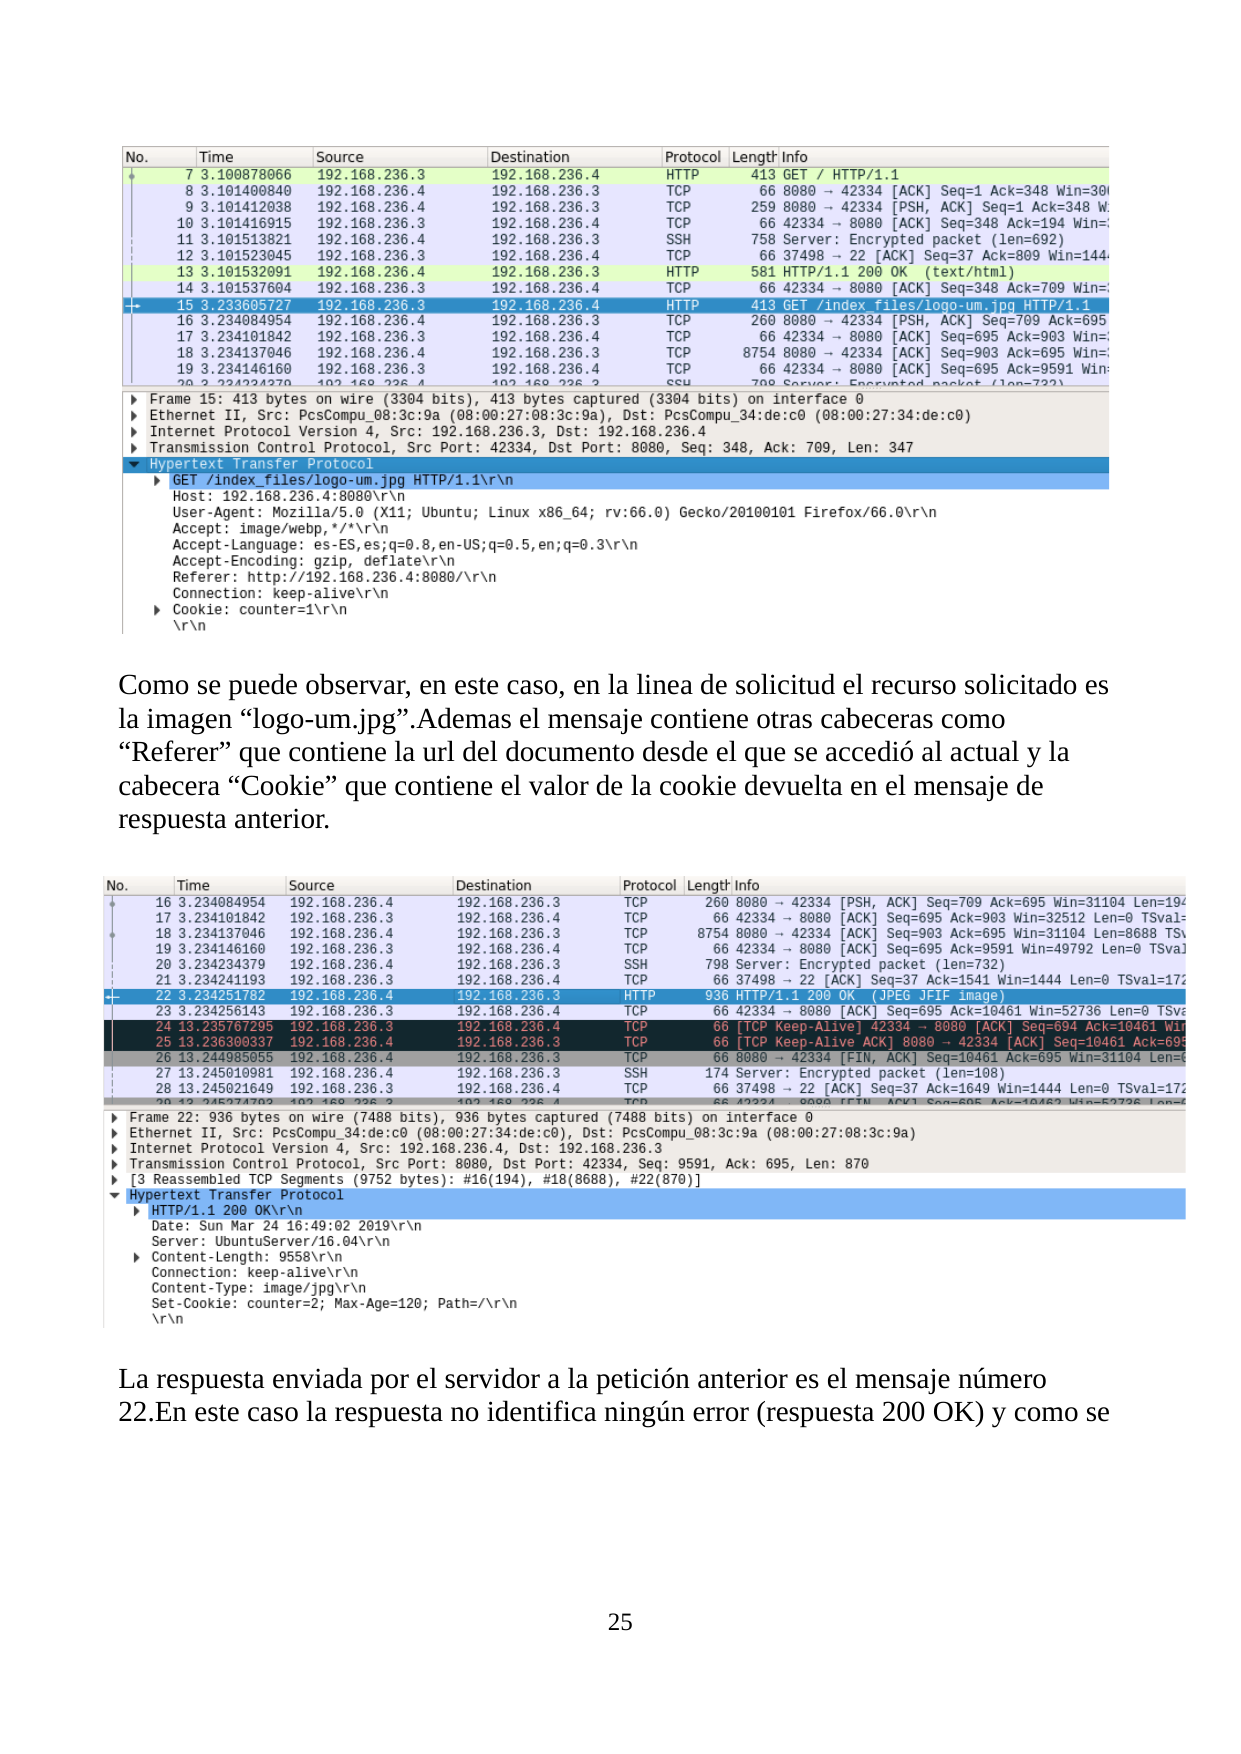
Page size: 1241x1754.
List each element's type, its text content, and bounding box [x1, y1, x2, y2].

text Como se puede observar, en este caso, en la linea de solicitud el recurso solicitado es la imagen “logo-um.jpg”.Ademas el mensaje contiene otras cabeceras como “Referer” que contiene la url del documento desde el que se accedió al actual y la cabecera “Cookie” que contiene el valor de la cookie devuelta en el mensaje de respuesta anterior. [118, 667, 1122, 835]
text La respuesta enviada por el servidor a la petición anterior es el mensaje número 22.En este caso la respuesta no identifica ningún error (respuesta 200 OK) y como se [118, 1361, 1122, 1428]
picture [103, 876, 1186, 1328]
picture [122, 146, 1110, 634]
